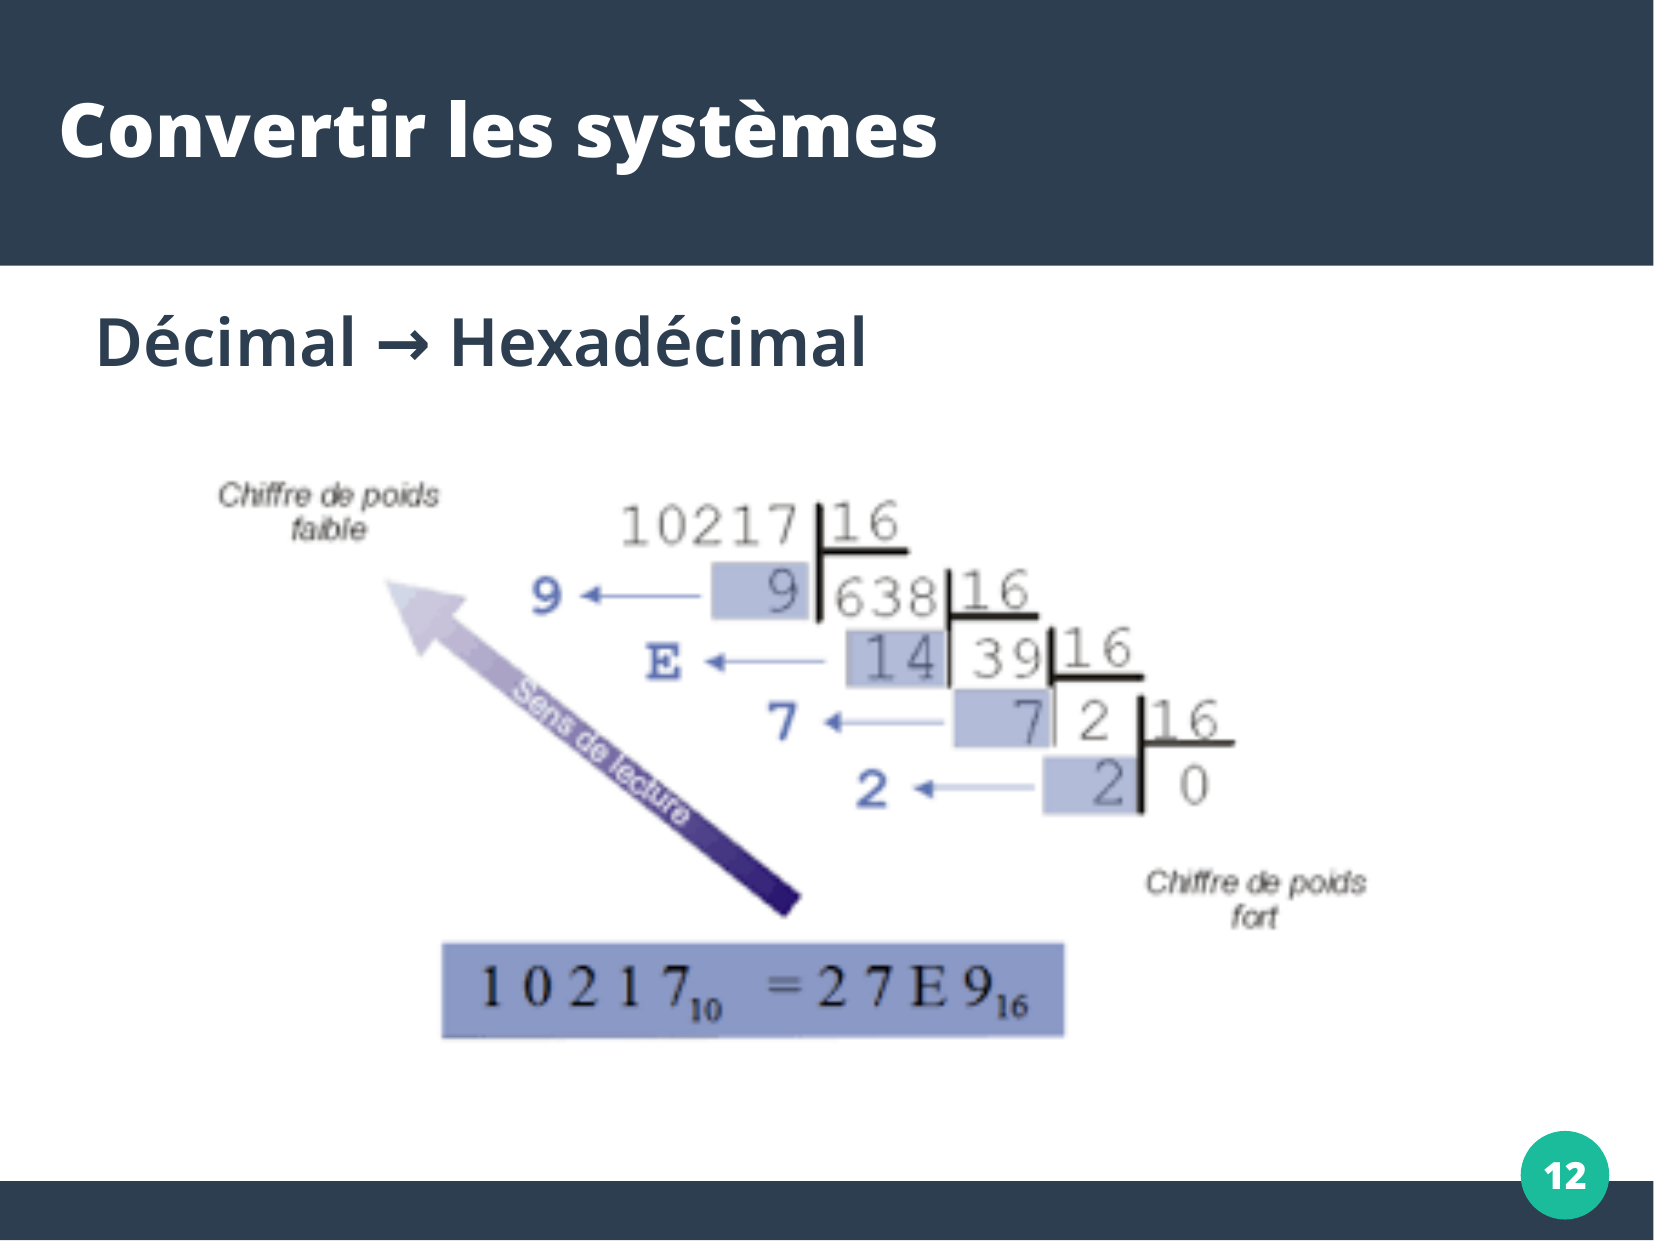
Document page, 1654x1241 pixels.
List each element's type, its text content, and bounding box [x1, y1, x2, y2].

list Décimal → Hexadécimal [23, 295, 1560, 1123]
title Convertir les systèmes [59, 49, 1595, 207]
picture [210, 472, 1371, 1047]
